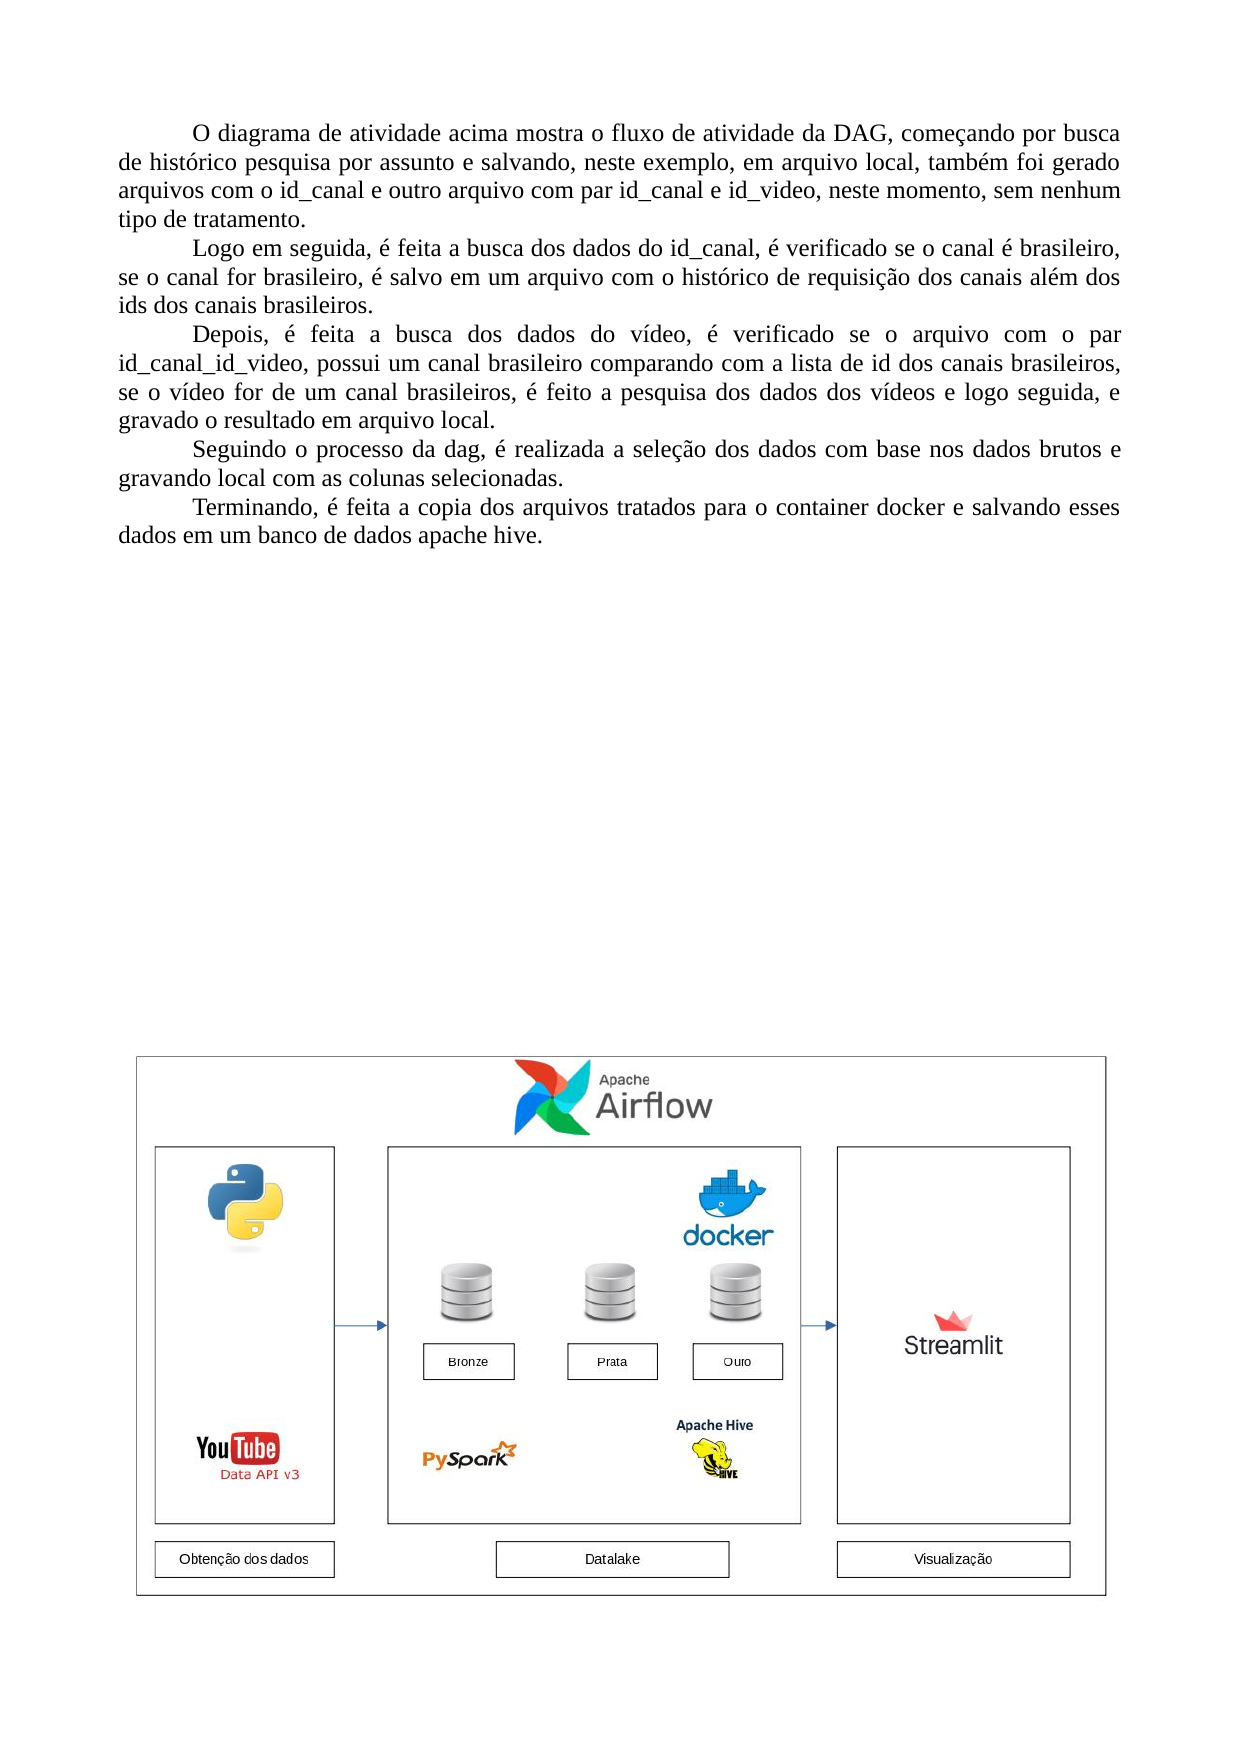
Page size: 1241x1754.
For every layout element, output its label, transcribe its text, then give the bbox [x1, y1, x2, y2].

picture [118, 1038, 1123, 1603]
text O diagrama de atividade acima mostra o fluxo de atividade da DAG, começando por busca de histórico pesquisa por assunto e salvando, neste exemplo, em arquivo local, também foi gerado arquivos com o id_canal e outro arquivo com par id_canal e id_video, neste momento, sem nenhum tipo de tratamento. [118, 118, 1122, 233]
text Logo em seguida, é feita a busca dos dados do id_canal, é verificado se o canal é brasileiro, se o canal for brasileiro, é salvo em um arquivo com o histórico de requisição dos canais além dos ids dos canais brasileiros. [118, 233, 1122, 319]
text Depois, é feita a busca dos dados do vídeo, é verificado se o arquivo com o par id_canal_id_video, possui um canal brasileiro comparando com a lista de id dos canais brasileiros, se o vídeo for de um canal brasileiros, é feito a pesquisa dos dados dos vídeos e logo seguida, e gravado o resultado em arquivo local. [118, 319, 1122, 434]
text Terminando, é feita a copia dos arquivos tratados para o container docker e salvando esses dados em um banco de dados apache hive. [118, 492, 1122, 549]
text Seguindo o processo da dag, é realizada a seleção dos dados com base nos dados brutos e gravando local com as colunas selecionadas. [118, 434, 1122, 492]
